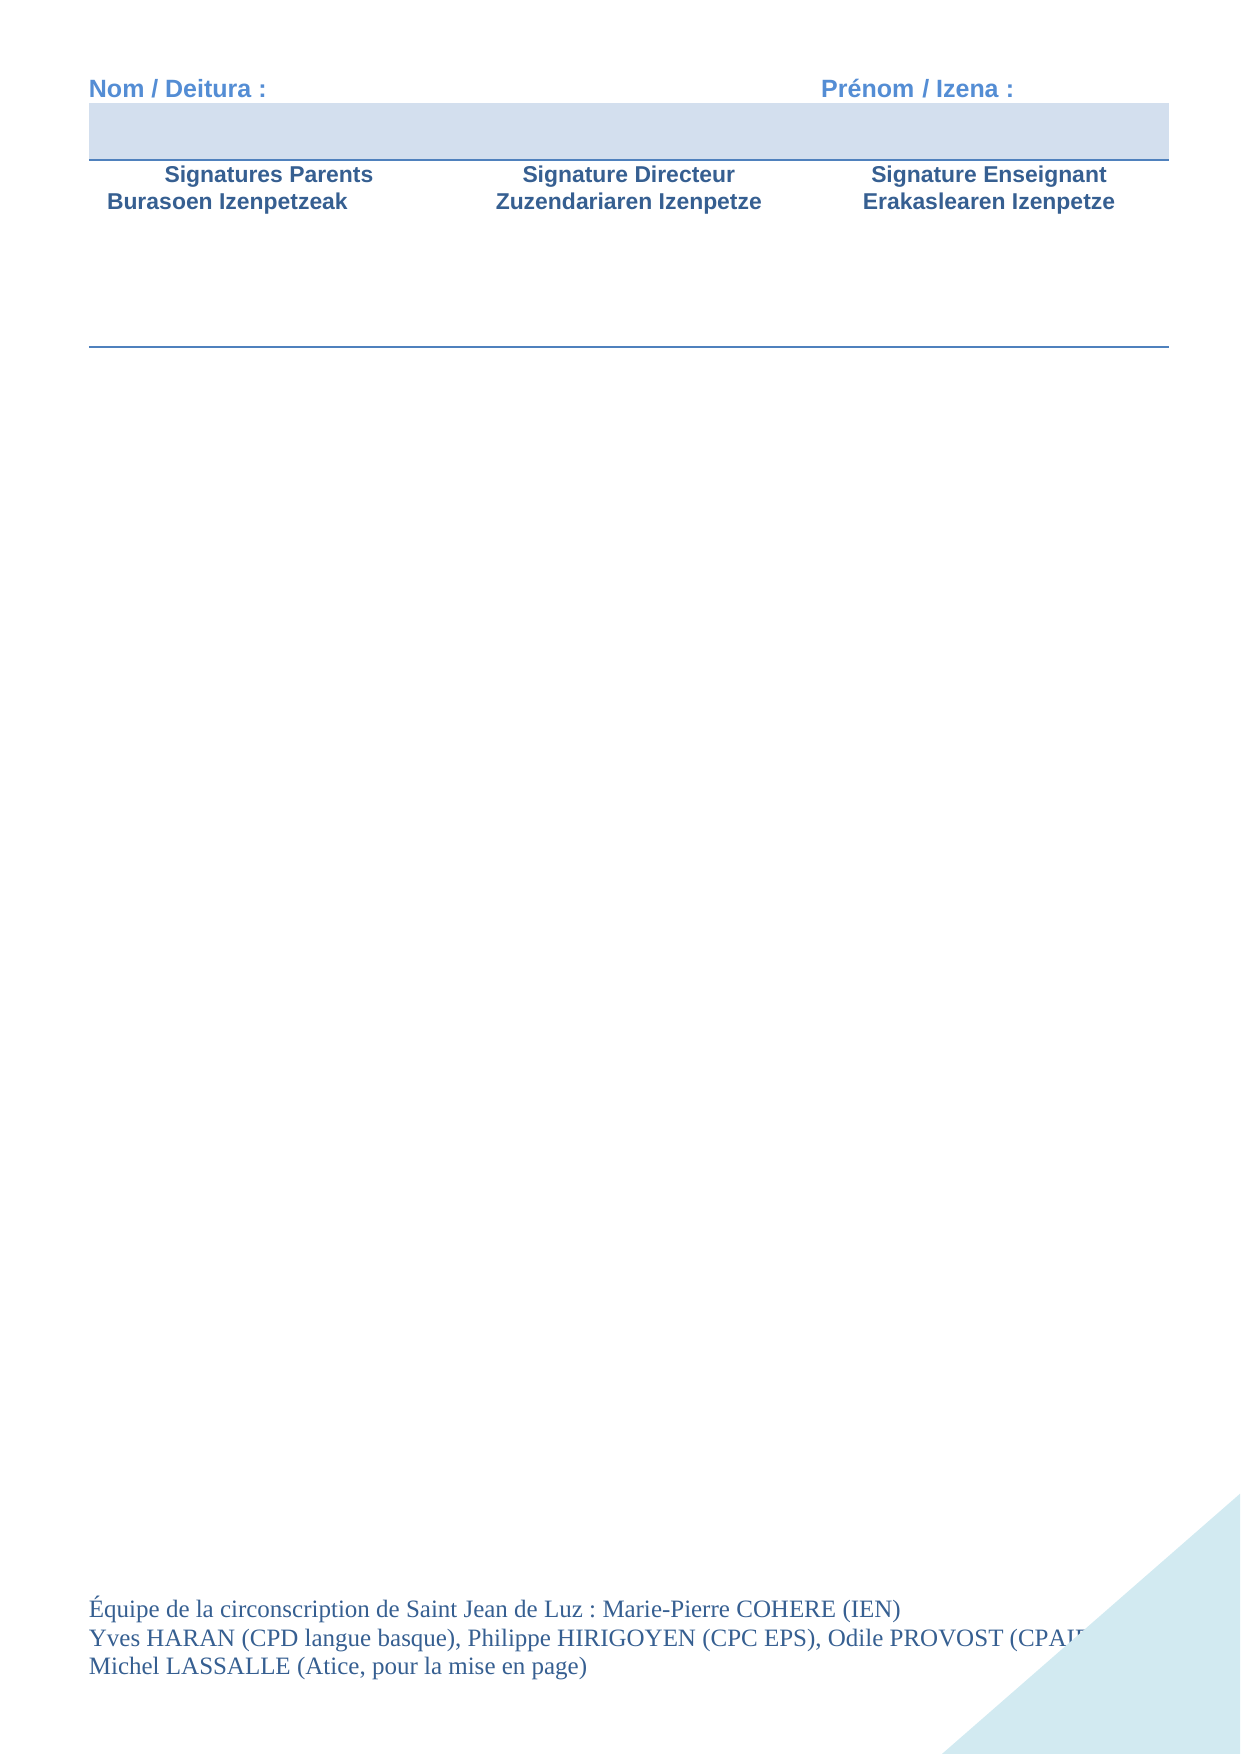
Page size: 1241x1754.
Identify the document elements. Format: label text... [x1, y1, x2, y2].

table_cell [89, 103, 1169, 159]
table_cell Signature Enseignant Erakaslearen Izenpetze [809, 161, 1169, 346]
table_cell Signatures Parents Burasoen Izenpetzeak [89, 161, 449, 346]
table_cell Signature Directeur Zuzendariaren Izenpetze [449, 161, 809, 346]
